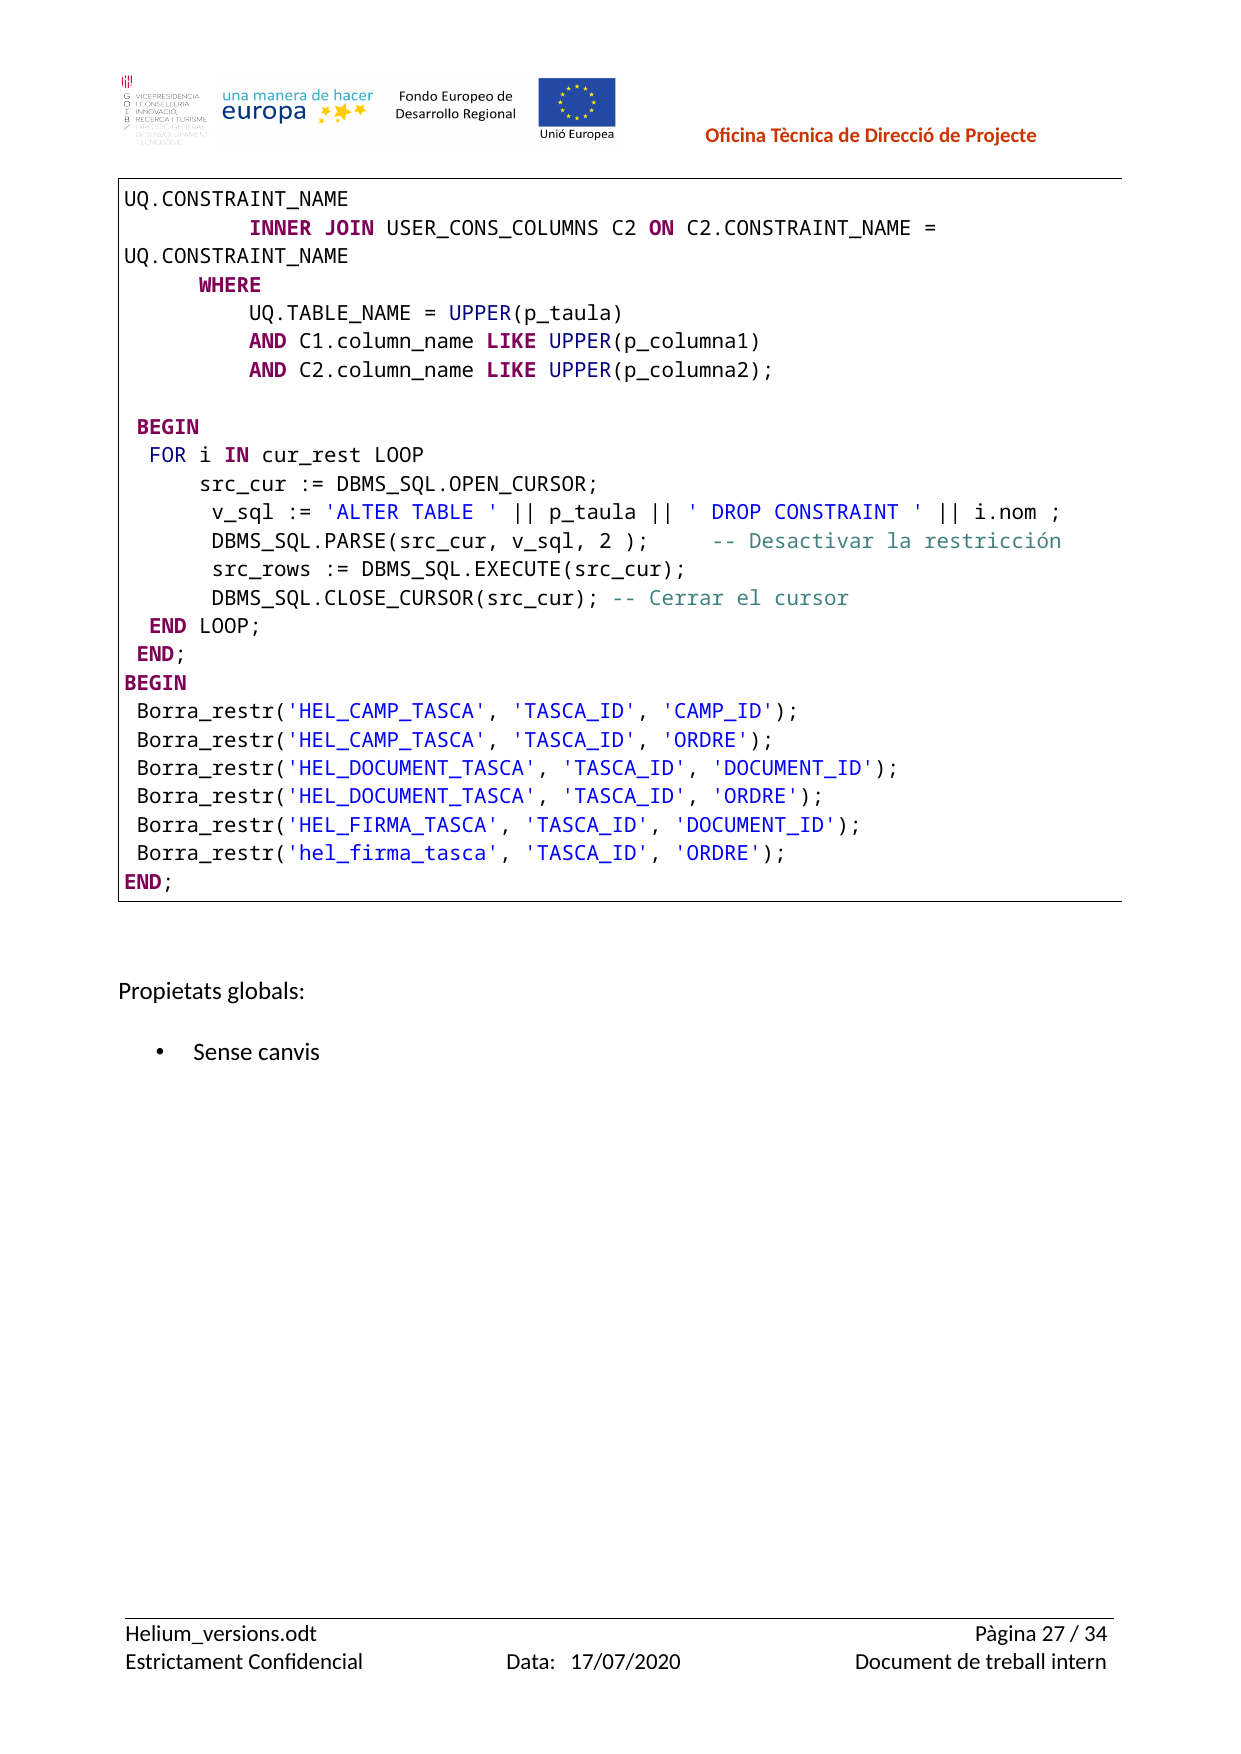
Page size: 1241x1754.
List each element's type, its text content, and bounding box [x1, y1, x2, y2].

list Sense canvis [156, 1036, 1122, 1067]
picture [118, 73, 213, 147]
text Propietats globals: [118, 975, 1122, 1006]
table_header UQ.CONSTRAINT_NAME INNER JOIN USER_CONS_COLUMNS C2 ON C2.CONSTRAINT_NAME = UQ.CONSTRAINT_NAME WHERE UQ.TABLE_NAME = UPPER(p_taula) AND C1.column_name LIKE UPPER(p_columna1) AND C2.column_name LIKE UPPER(p_columna2); BEGIN FOR i IN cur_rest LOOP src_cur := DBMS_SQL.OPEN_CURSOR; v_sql := 'ALTER TABLE ' || p_taula || ' DROP CONSTRAINT ' || i.nom ; DBMS_SQL.PARSE(src_cur, v_sql, 2 ); -- Desactivar la restricción src_rows := DBMS_SQL.EXECUTE(src_cur); DBMS_SQL.CLOSE_CURSOR(src_cur); -- Cerrar el cursor END LOOP; END; BEGIN Borra_restr('HEL_CAMP_TASCA', 'TASCA_ID', 'CAMP_ID'); Borra_restr('HEL_CAMP_TASCA', 'TASCA_ID', 'ORDRE'); Borra_restr('HEL_DOCUMENT_TASCA', 'TASCA_ID', 'DOCUMENT_ID'); Borra_restr('HEL_DOCUMENT_TASCA', 'TASCA_ID', 'ORDRE'); Borra_restr('HEL_FIRMA_TASCA', 'TASCA_ID', 'DOCUMENT_ID'); Borra_restr('hel_firma_tasca', 'TASCA_ID', 'ORDRE'); END; [119, 179, 1122, 901]
picture [219, 73, 621, 147]
